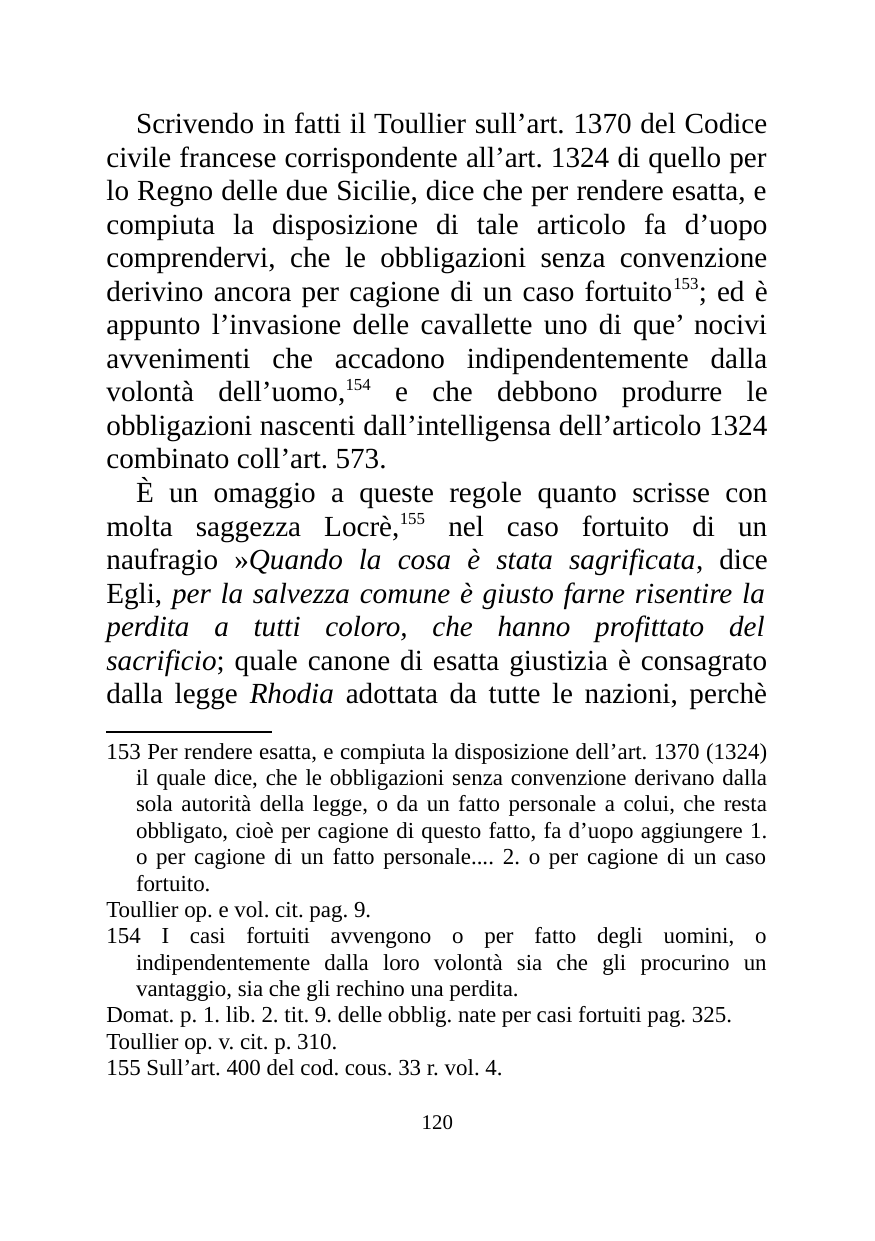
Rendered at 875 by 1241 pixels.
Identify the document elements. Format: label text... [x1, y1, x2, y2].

text Sull’art. 400 del cod. cous. 33 r. vol. 4. [106, 1054, 768, 1080]
text Domat. p. 1. lib. 2. tit. 9. delle obblig. nate per casi fortuiti pag. 325. [106, 1001, 768, 1028]
text Toullier op. v. cit. p. 310. [106, 1028, 768, 1054]
text Per rendere esatta, e compiuta la disposizione dell’art. 1370 (1324) il quale dice, che le obbligazioni senza convenzione derivano dalla sola autorità della legge, o da un fatto personale a colui, che resta obbligato, cioè per cagione di questo fatto, fa d’uopo aggiungere 1. o per cagione di un fatto personale.... 2. o per cagione di un caso fortuito. [106, 738, 768, 896]
text I casi fortuiti avvengono o per fatto degli uomini, o indipendentemente dalla loro volontà sia che gli procurino un vantaggio, sia che gli rechino una perdita. [106, 922, 768, 1001]
text Scrivendo in fatti il Toullier sull’art. 1370 del Codice civile francese corrispondente all’art. 1324 di quello per lo Regno delle due Sicilie, dice che per rendere esatta, e compiuta la disposizione di tale articolo fa d’uopo comprendervi, che le obbligazioni senza convenzione derivino ancora per cagione di un caso fortuito; ed è appunto l’invasione delle cavallette uno di que’ nocivi avvenimenti che accadono indipendentemente dalla volontà dell’uomo, e che debbono produrre le obbligazioni nascenti dall’intelligensa dell’articolo 1324 combinato coll’art. 573. [106, 106, 768, 475]
text È un omaggio a queste regole quanto scrisse con molta saggezza Locrè, nel caso fortuito di un naufragio »Quando la cosa è stata sagrificata, dice Egli, per la salvezza comune è giusto farne risentire la perdita a tutti coloro, che hanno profittato del sacrificio; quale canone di esatta giustizia è consagrato dalla legge Rhodia adottata da tutte le nazioni, perchè [106, 475, 768, 710]
text Toullier op. e vol. cit. pag. 9. [106, 896, 768, 922]
